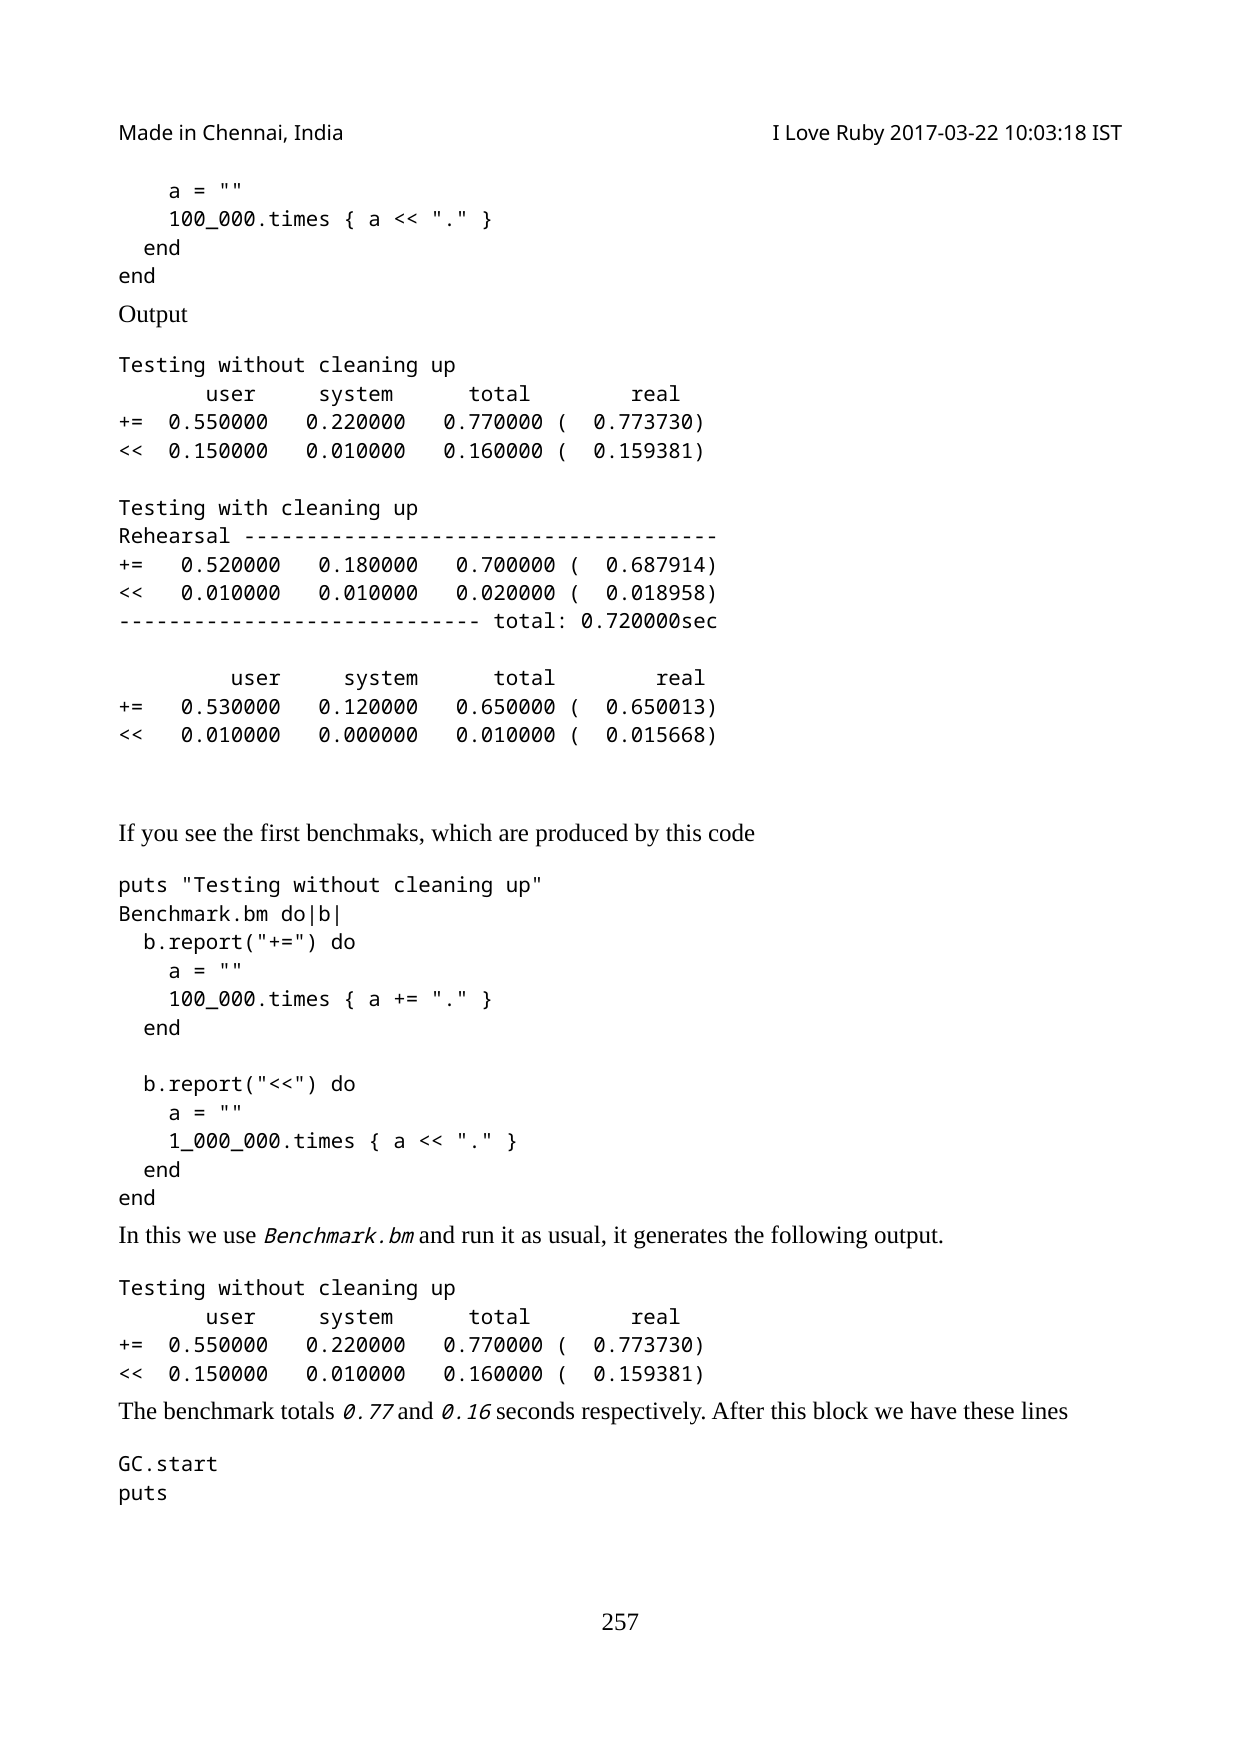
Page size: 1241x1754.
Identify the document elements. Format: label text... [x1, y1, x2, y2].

text << 0.010000 0.010000 0.020000 ( 0.018958) [118, 578, 1122, 607]
text Rehearsal -------------------------------------- [118, 521, 1122, 550]
text If you see the first benchmaks, which are produced by this code [118, 818, 1122, 847]
text += 0.550000 0.220000 0.770000 ( 0.773730) [118, 1330, 1122, 1359]
text 100_000.times { a += "." } [118, 984, 1122, 1013]
text puts "Testing without cleaning up" [118, 870, 1122, 899]
text user system total real [118, 663, 1122, 692]
text a = "" [118, 1098, 1122, 1126]
text end [118, 1013, 1122, 1041]
text end [118, 1155, 1122, 1183]
text Testing with cleaning up [118, 493, 1122, 521]
text Testing without cleaning up [118, 351, 1122, 379]
text += 0.530000 0.120000 0.650000 ( 0.650013) [118, 692, 1122, 720]
text end [118, 1183, 1122, 1212]
text << 0.010000 0.000000 0.010000 ( 0.015668) [118, 720, 1122, 749]
text puts [118, 1478, 1122, 1506]
text += 0.550000 0.220000 0.770000 ( 0.773730) [118, 407, 1122, 436]
text end [118, 261, 1122, 290]
text Benchmark.bm do|b| [118, 899, 1122, 927]
text b.report("+=") do [118, 927, 1122, 956]
text 100_000.times { a << "." } [118, 204, 1122, 233]
text += 0.520000 0.180000 0.700000 ( 0.687914) [118, 550, 1122, 578]
text ----------------------------- total: 0.720000sec [118, 607, 1122, 635]
text user system total real [118, 379, 1122, 407]
text Testing without cleaning up [118, 1273, 1122, 1302]
text In this we use Benchmark.bm and run it as usual, it generates the following output. [118, 1221, 1122, 1250]
text 1_000_000.times { a << "." } [118, 1126, 1122, 1155]
text a = "" [118, 176, 1122, 204]
text a = "" [118, 956, 1122, 984]
text GC.start [118, 1449, 1122, 1478]
text << 0.150000 0.010000 0.160000 ( 0.159381) [118, 436, 1122, 464]
text The benchmark totals 0.77 and 0.16 seconds respectively. After this block we have these lines [118, 1396, 1122, 1426]
text Output [118, 299, 1122, 327]
text user system total real [118, 1302, 1122, 1330]
text end [118, 233, 1122, 261]
text b.report("<<") do [118, 1069, 1122, 1098]
text << 0.150000 0.010000 0.160000 ( 0.159381) [118, 1359, 1122, 1387]
